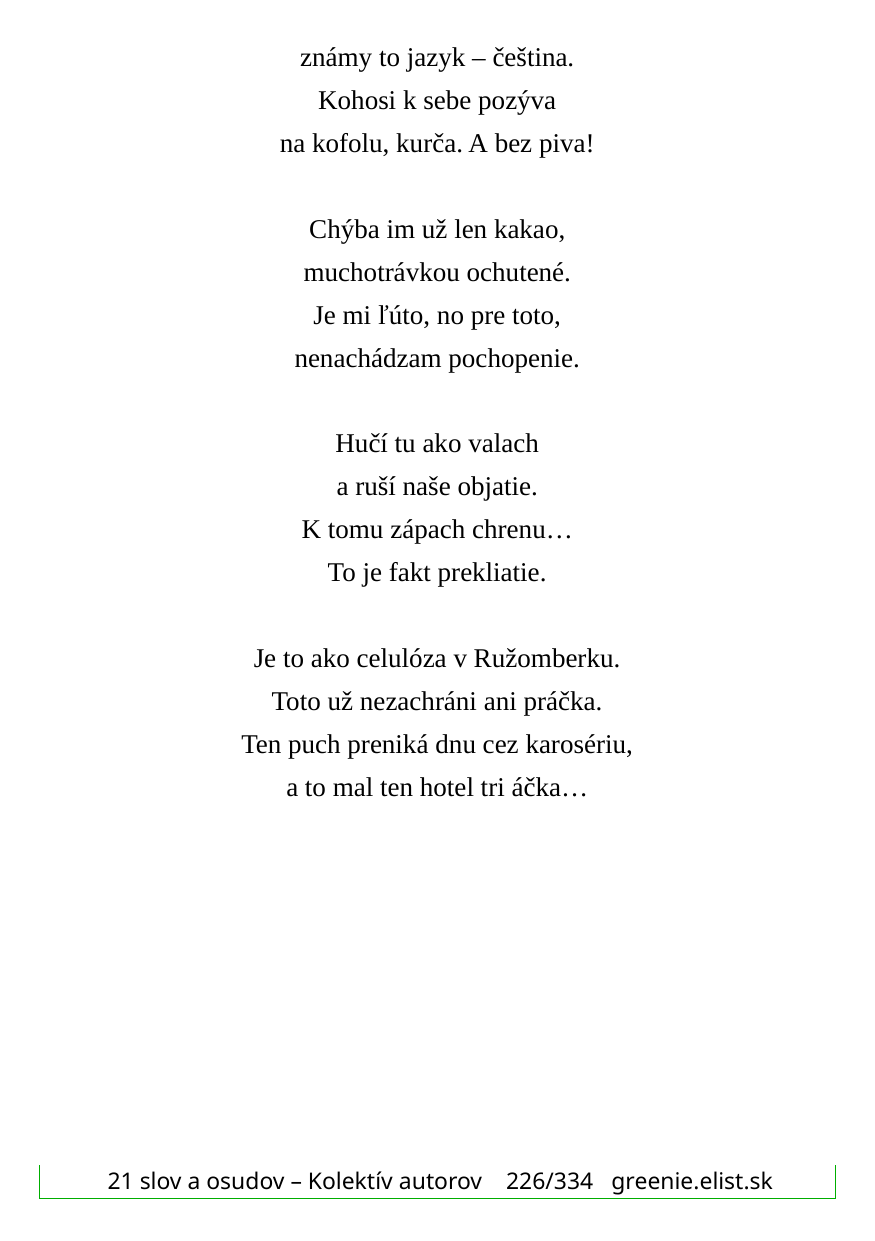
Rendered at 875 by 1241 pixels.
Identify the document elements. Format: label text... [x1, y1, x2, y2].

text Chýba im už len kakao, [41, 213, 833, 244]
text muchotrávkou ochutené. [41, 256, 833, 287]
text a ruší naše objatie. [41, 471, 833, 502]
text K tomu zápach chrenu… [41, 513, 833, 544]
text Hučí tu ako valach [41, 428, 833, 459]
text a to mal ten hotel tri áčka… [41, 771, 833, 802]
text Je to ako celulóza v Ružomberku. [41, 642, 833, 673]
text Toto už nezachráni ani práčka. [41, 685, 833, 716]
text Kohosi k sebe pozýva [41, 84, 833, 115]
text na kofolu, kurča. A bez piva! [41, 127, 833, 158]
text To je fakt prekliatie. [41, 556, 833, 587]
text známy to jazyk – čeština. [41, 41, 833, 72]
text Je mi ľúto, no pre toto, [41, 299, 833, 330]
text Ten puch preniká dnu cez karosériu, [41, 728, 833, 759]
text nenachádzam pochopenie. [41, 342, 833, 373]
